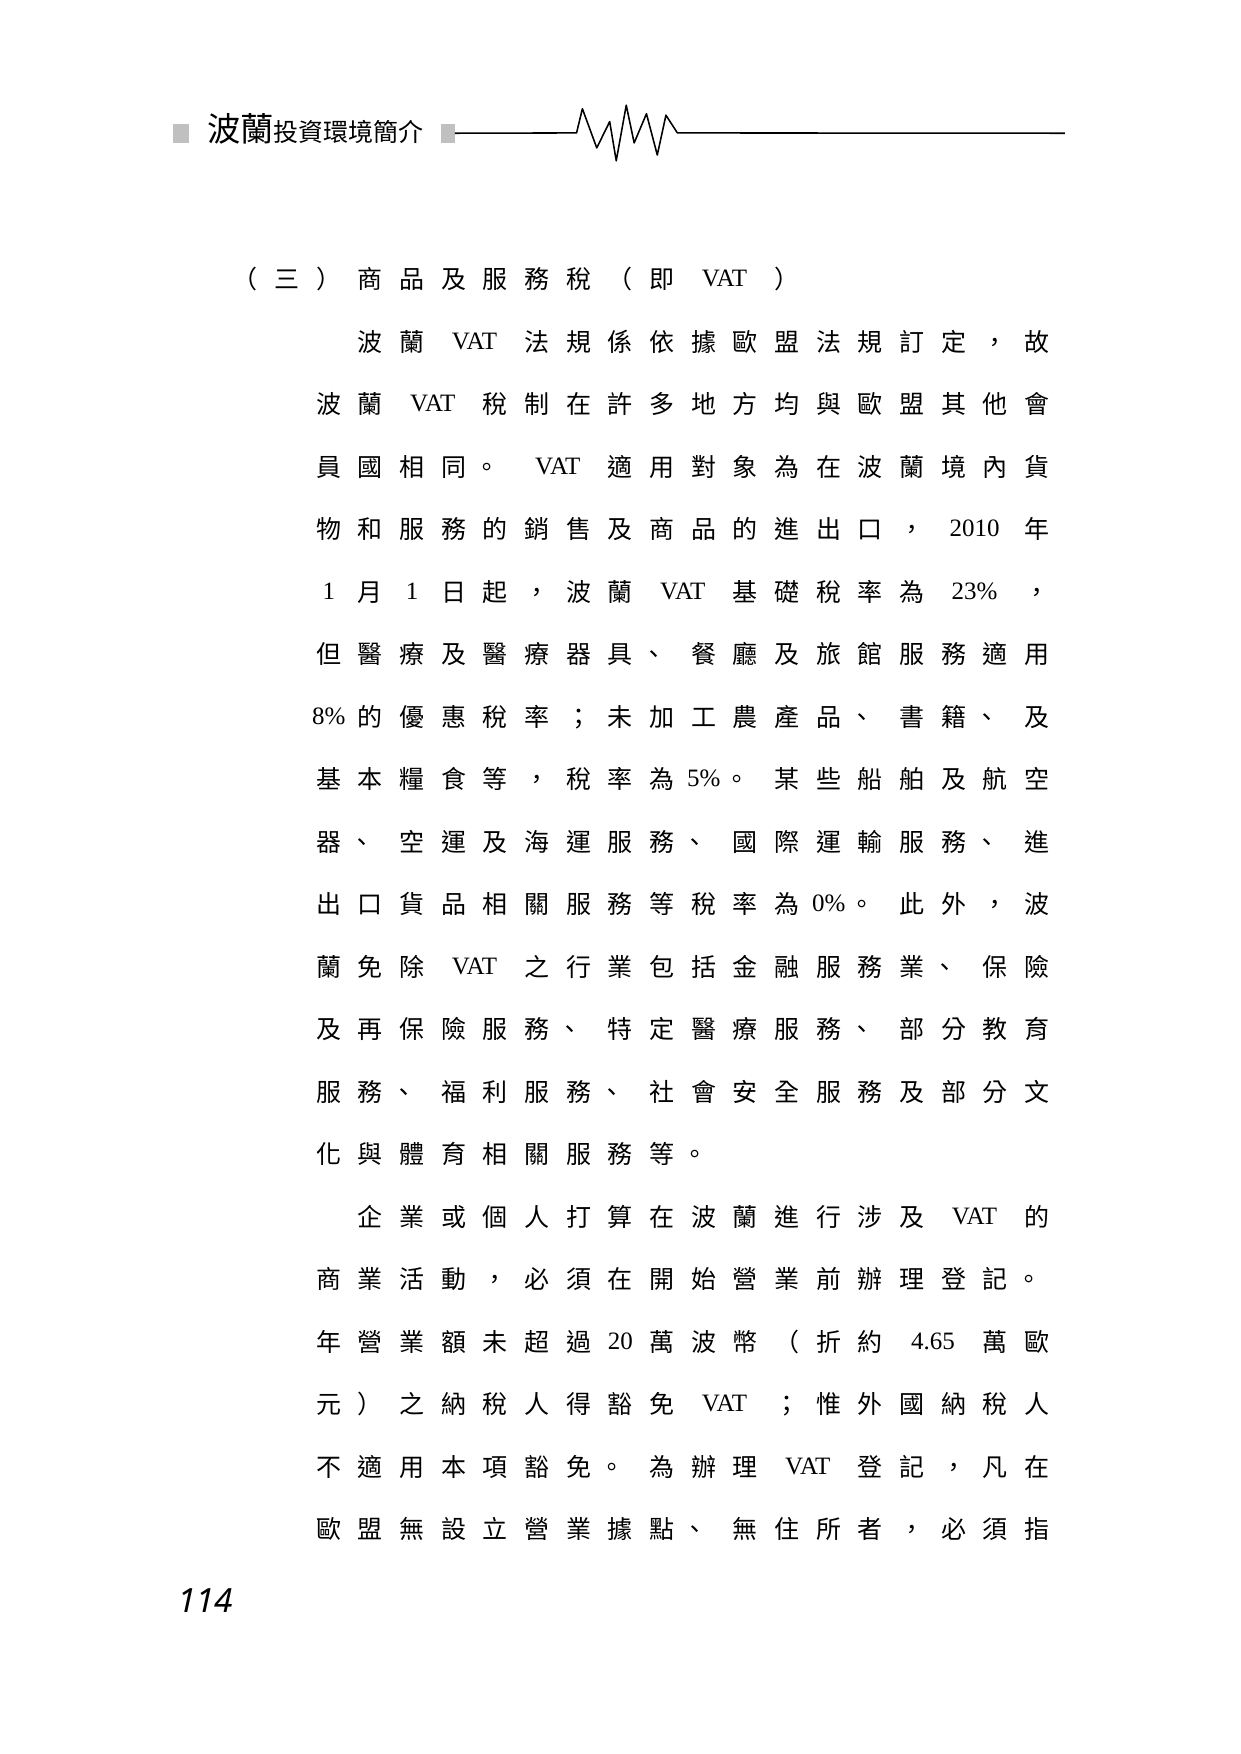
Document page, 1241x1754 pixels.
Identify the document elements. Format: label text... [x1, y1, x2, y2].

text （三）商品及服務稅（即VAT） [207, 236, 1058, 299]
text 波蘭VAT法規係依據歐盟法規訂定，故波蘭VAT稅制在許多地方均與歐盟其他會員國相同。VAT適用對象為在波蘭境內貨物和服務的銷售及商品的進出口，2010年1月1日起，波蘭VAT基礎稅率為23%，但醫療及醫療器具、餐廳及旅館服務適用8%的優惠稅率；未加工農產品、書籍、及基本糧食等，稅率為5%。某些船舶及航空器、空運及海運服務、國際運輸服務、進出口貨品相關服務等稅率為0%。此外，波蘭免除VAT之行業包括金融服務業、保險及再保險服務、特定醫療服務、部分教育服務、福利服務、社會安全服務及部分文化與體育相關服務等。 [281, 299, 1058, 1174]
text 企業或個人打算在波蘭進行涉及VAT的商業活動，必須在開始營業前辦理登記。年營業額未超過20萬波幣（折約4.65萬歐元）之納稅人得豁免VAT；惟外國納稅人不適用本項豁免。為辦理VAT登記，凡在歐盟無設立營業據點、無住所者，必須指 [281, 1174, 1058, 1549]
